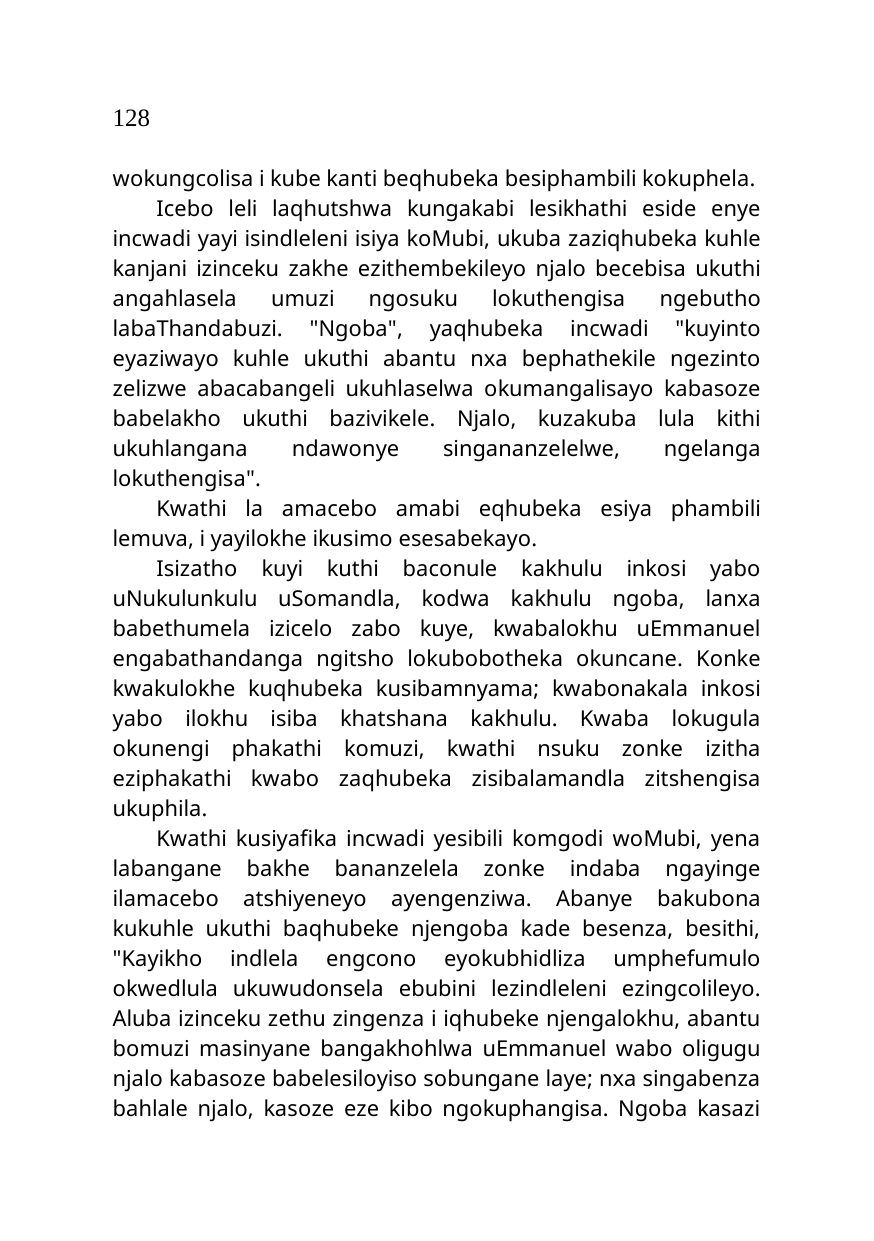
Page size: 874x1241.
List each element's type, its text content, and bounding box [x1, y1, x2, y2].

text Kwathi la amacebo amabi eqhubeka esiya phambili lemuva, i yayilokhe ikusimo esesabekayo. [112, 493, 761, 553]
text wokungcolisa i kube kanti beqhubeka besiphambili kokuphela. [112, 163, 761, 193]
text Isizatho kuyi kuthi baconule kakhulu inkosi yabo uNukulunkulu uSomandla, kodwa kakhulu ngoba, lanxa babethumela izicelo zabo kuye, kwabalokhu uEmmanuel engabathandanga ngitsho lokubobotheka okuncane. Konke kwakulokhe kuqhubeka kusibamnyama; kwabonakala inkosi yabo ilokhu isiba khatshana kakhulu. Kwaba lokugula okunengi phakathi komuzi, kwathi nsuku zonke izitha eziphakathi kwabo zaqhubeka zisibalamandla zitshengisa ukuphila. [112, 553, 761, 823]
text Kwathi kusiyafika incwadi yesibili komgodi woMubi, yena labangane bakhe bananzelela zonke indaba ngayinge ilamacebo atshiyeneyo ayengenziwa. Abanye bakubona kukuhle ukuthi baqhubeke njengoba kade besenza, besithi, "Kayikho indlela engcono eyokubhidliza umphefumulo okwedlula ukuwudonsela ebubini lezindleleni ezingcolileyo. Aluba izinceku zethu zingenza i iqhubeke njengalokhu, abantu bomuzi masinyane bangakhohlwa uEmmanuel wabo oligugu njalo kabasoze babelesiloyiso sobungane laye; nxa singabenza bahlale njalo, kasoze eze kibo ngokuphangisa. Ngoba kasazi [112, 823, 761, 1123]
text Icebo leli laqhutshwa kungakabi lesikhathi eside enye incwadi yayi isindleleni isiya koMubi, ukuba zaziqhubeka kuhle kanjani izinceku zakhe ezithembekileyo njalo becebisa ukuthi angahlasela umuzi ngosuku lokuthengisa ngebutho labaThandabuzi. "Ngoba", yaqhubeka incwadi "kuyinto eyaziwayo kuhle ukuthi abantu nxa bephathekile ngezinto zelizwe abacabangeli ukuhlaselwa okumangalisayo kabasoze babelakho ukuthi bazivikele. Njalo, kuzakuba lula kithi ukuhlangana ndawonye singananzelelwe, ngelanga lokuthengisa". [112, 193, 761, 493]
